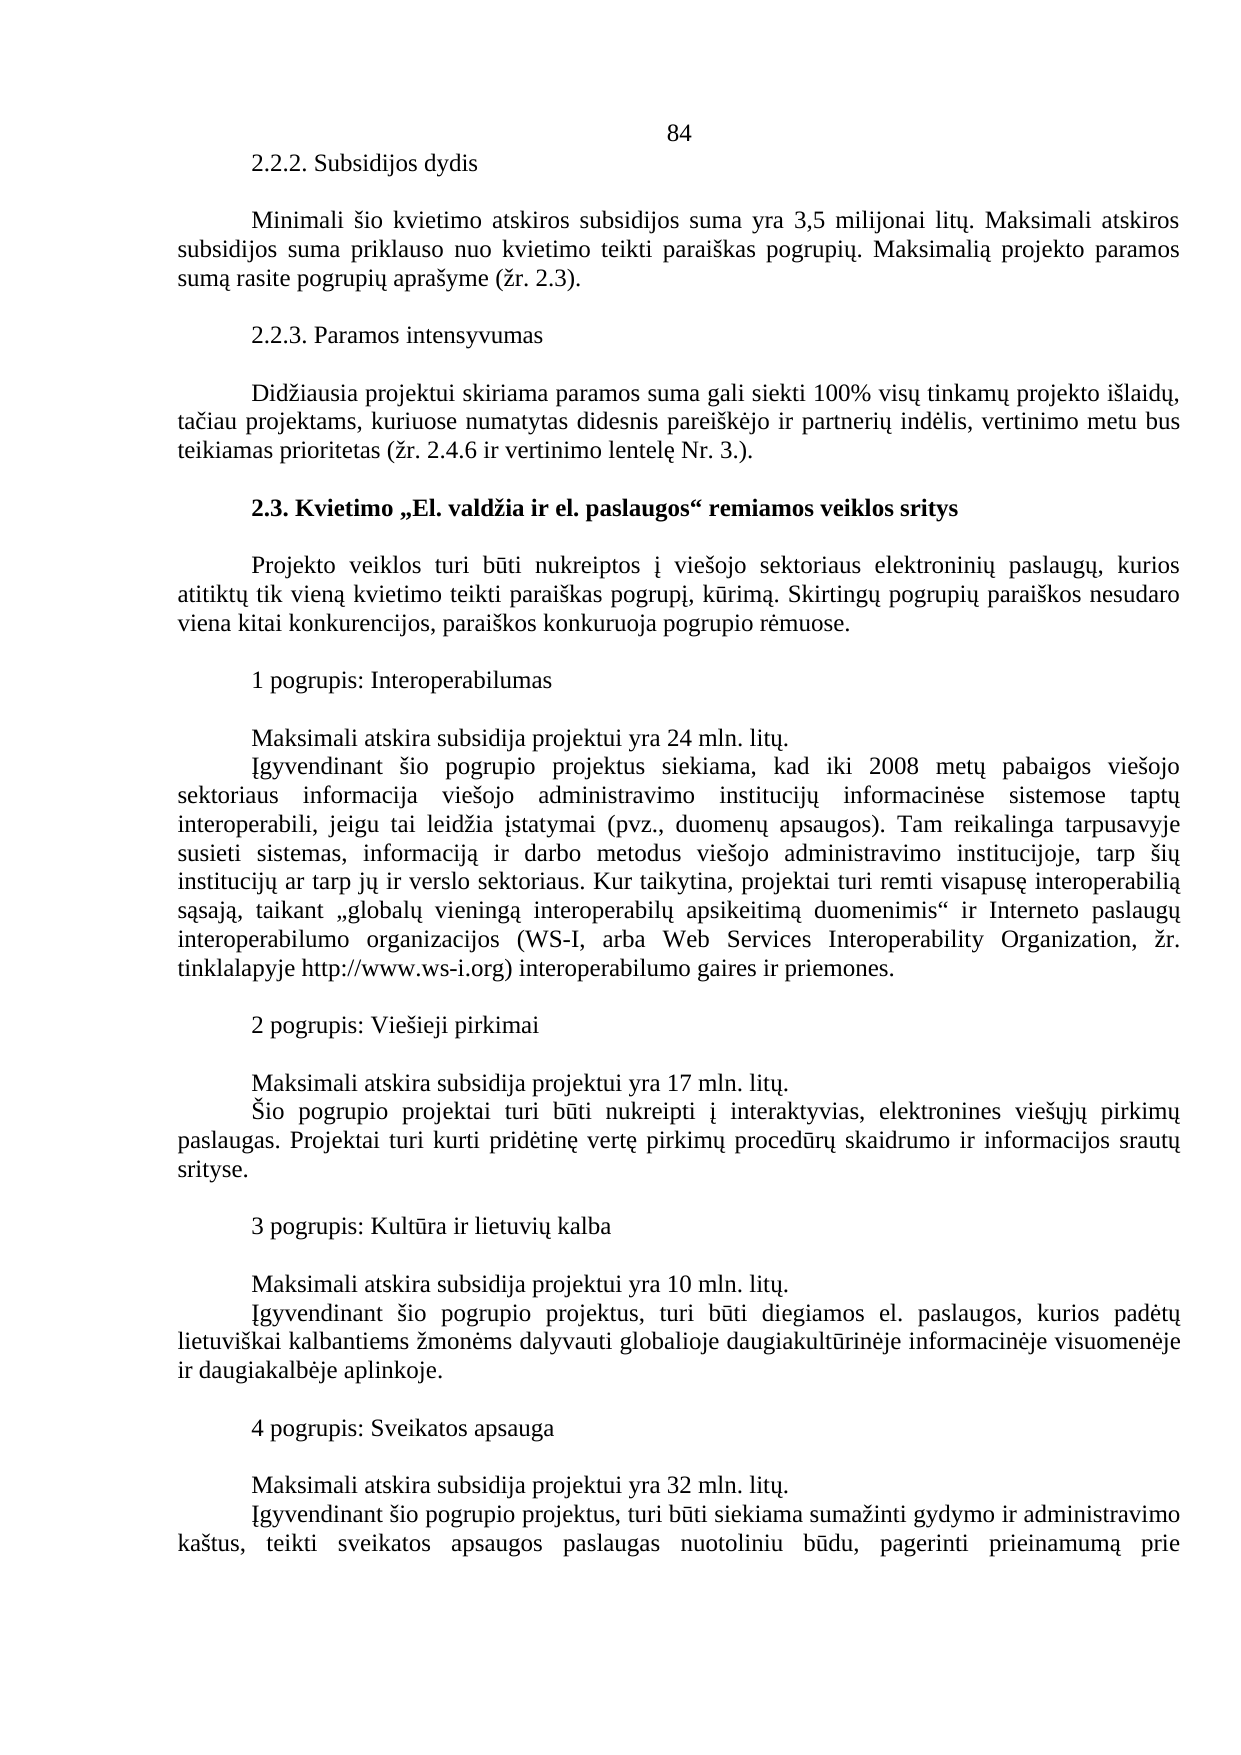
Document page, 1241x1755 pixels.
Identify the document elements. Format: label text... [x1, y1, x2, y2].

text 2.2.3. Paramos intensyvumas [177, 320, 1181, 349]
text Įgyvendinant šio pogrupio projektus, turi būti siekiama sumažinti gydymo ir administravimo kaštus, teikti sveikatos apsaugos paslaugas nuotoliniu būdu, pagerinti prieinamumą prie [177, 1499, 1181, 1556]
text Šio pogrupio projektai turi būti nukreipti į interaktyvias, elektronines viešųjų pirkimų paslaugas. Projektai turi kurti pridėtinę vertę pirkimų procedūrų skaidrumo ir informacijos srautų srityse. [177, 1096, 1181, 1183]
text Maksimali atskira subsidija projektui yra 10 mln. litų. [177, 1269, 1181, 1298]
text Įgyvendinant šio pogrupio projektus, turi būti diegiamos el. paslaugos, kurios padėtų lietuviškai kalbantiems žmonėms dalyvauti globalioje daugiakultūrinėje informacinėje visuomenėje ir daugiakalbėje aplinkoje. [177, 1298, 1181, 1384]
text 1 pogrupis: Interoperabilumas [177, 665, 1181, 694]
text Maksimali atskira subsidija projektui yra 17 mln. litų. [177, 1068, 1181, 1096]
text 2.2.2. Subsidijos dydis [177, 148, 1181, 176]
text Minimali šio kvietimo atskiros subsidijos suma yra 3,5 milijonai litų. Maksimali atskiros subsidijos suma priklauso nuo kvietimo teikti paraiškas pogrupių. Maksimalią projekto paramos sumą rasite pogrupių aprašyme (žr. 2.3). [177, 205, 1181, 291]
text Įgyvendinant šio pogrupio projektus siekiama, kad iki 2008 metų pabaigos viešojo sektoriaus informacija viešojo administravimo institucijų informacinėse sistemose taptų interoperabili, jeigu tai leidžia įstatymai (pvz., duomenų apsaugos). Tam reikalinga tarpusavyje susieti sistemas, informaciją ir darbo metodus viešojo administravimo institucijoje, tarp šių institucijų ar tarp jų ir verslo sektoriaus. Kur taikytina, projektai turi remti visapusę interoperabilią sąsają, taikant „globalų vieningą interoperabilų apsikeitimą duomenimis“ ir Interneto paslaugų interoperabilumo organizacijos (WS-I, arba Web Services Interoperability Organization, žr. tinklalapyje http://www.ws-i.org) interoperabilumo gaires ir priemones. [177, 751, 1181, 981]
text Projekto veiklos turi būti nukreiptos į viešojo sektoriaus elektroninių paslaugų, kurios atitiktų tik vieną kvietimo teikti paraiškas pogrupį, kūrimą. Skirtingų pogrupių paraiškos nesudaro viena kitai konkurencijos, paraiškos konkuruoja pogrupio rėmuose. [177, 550, 1181, 636]
text 2.3. Kvietimo „El. valdžia ir el. paslaugos“ remiamos veiklos sritys [177, 493, 1181, 521]
text Maksimali atskira subsidija projektui yra 32 mln. litų. [177, 1470, 1181, 1499]
text 4 pogrupis: Sveikatos apsauga [177, 1413, 1181, 1441]
text Maksimali atskira subsidija projektui yra 24 mln. litų. [177, 723, 1181, 751]
text 3 pogrupis: Kultūra ir lietuvių kalba [177, 1211, 1181, 1240]
text Didžiausia projektui skiriama paramos suma gali siekti 100% visų tinkamų projekto išlaidų, tačiau projektams, kuriuose numatytas didesnis pareiškėjo ir partnerių indėlis, vertinimo metu bus teikiamas prioritetas (žr. 2.4.6 ir vertinimo lentelę Nr. 3.). [177, 378, 1181, 464]
text 2 pogrupis: Viešieji pirkimai [177, 1010, 1181, 1039]
